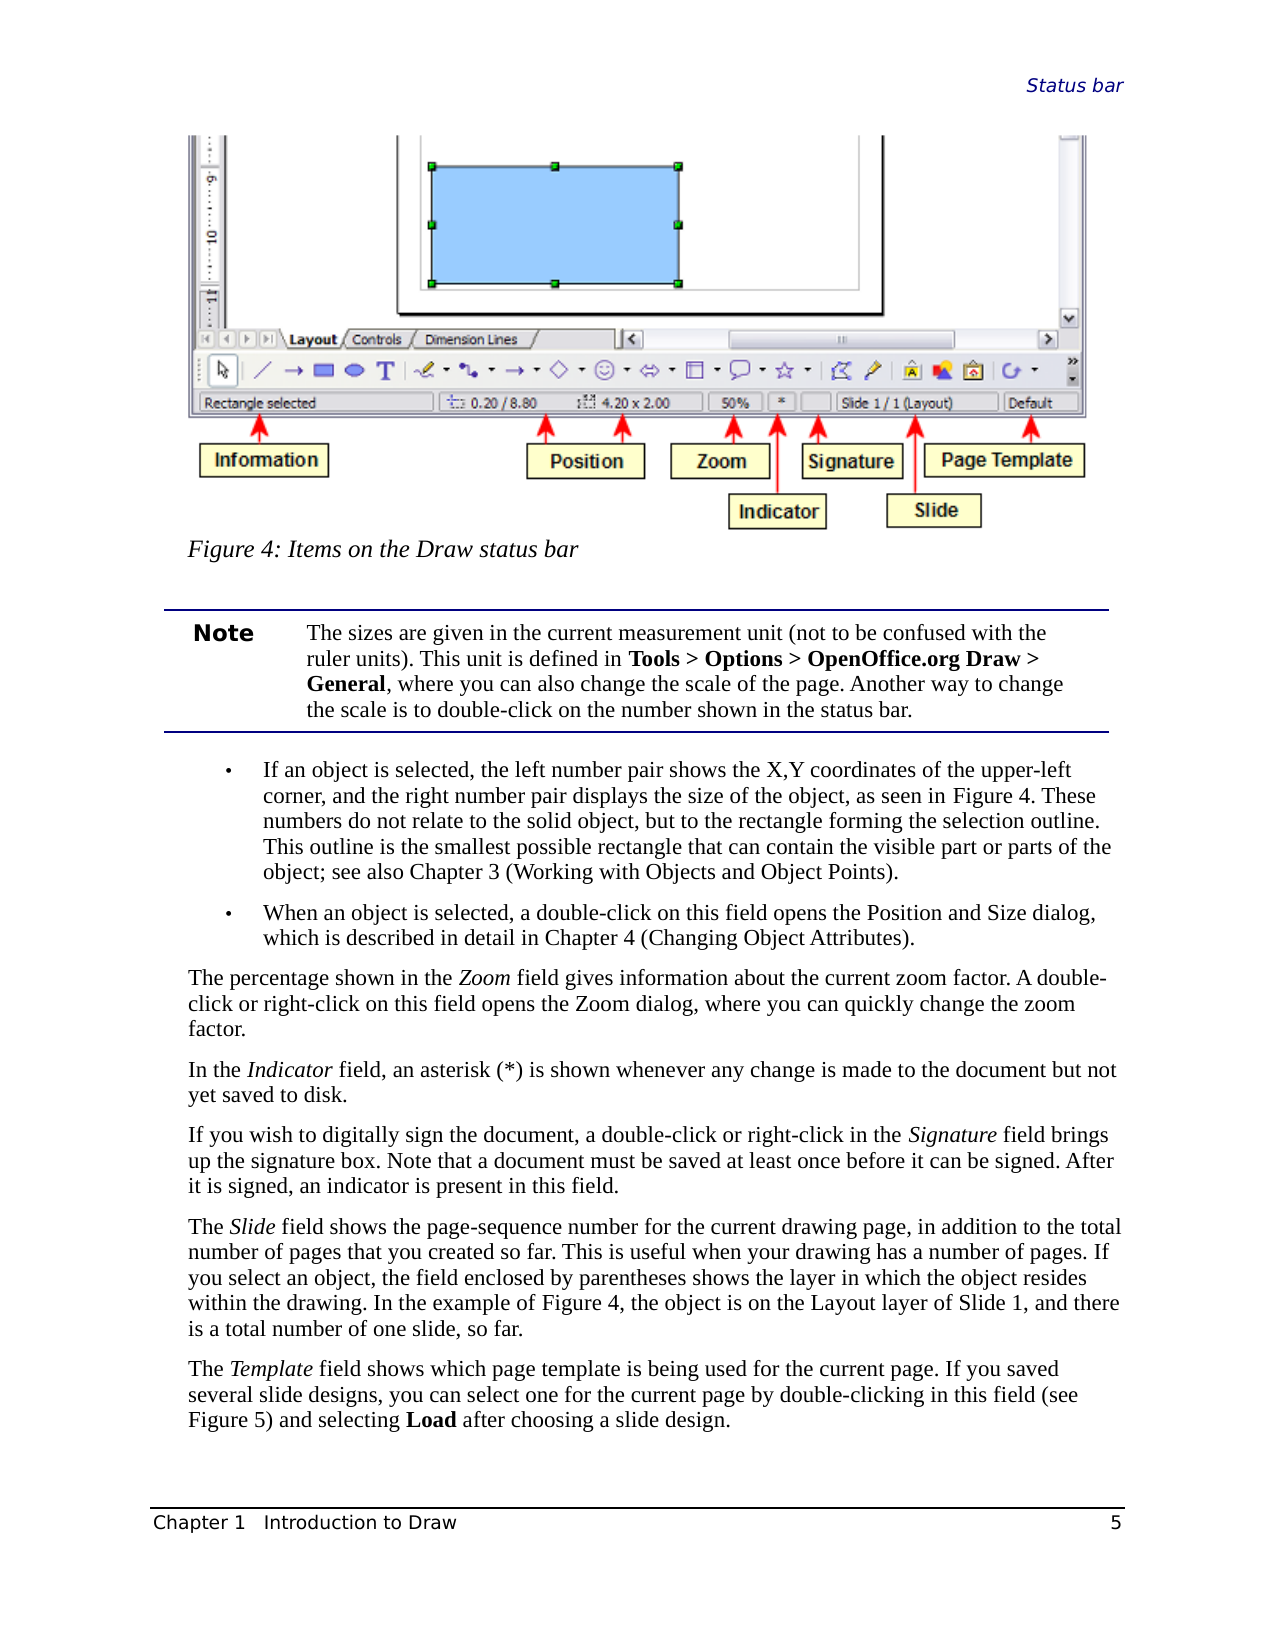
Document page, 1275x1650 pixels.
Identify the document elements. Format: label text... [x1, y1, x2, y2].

list If an object is selected, the left number pair shows the X,Y coordinates of the upper-left corner, and the right number pair displays the size of the object, as seen in Figure 4. These numbers do not relate to the solid object, but to the rectangle forming the selection outline. This outline is the smallest possible rectangle that can contain the visible part or parts of the object; see also Chapter 3 (Working with Objects and Object Points). [225, 757, 1125, 884]
picture [187, 135, 1087, 536]
text In the Indicator field, an asterisk (*) is shown whenever any change is made to the document but not yet saved to disk. [188, 1057, 1125, 1108]
text The Template field shows which page template is being used for the current page. If you saved several slide designs, you can select one for the current page by double-clicking in this field (see Figure 5) and selecting Load after choosing a slide design. [188, 1356, 1125, 1433]
text The Slide field shows the page-sequence number for the current drawing page, in addition to the total number of pages that you created so far. This is useful when your drawing has a number of pages. If you select an object, the field enclosed by parentheses shows the layer in which the object resides within the drawing. In the example of Figure 4, the object is on the Layout layer of Slide 1, and there is a total number of one slide, so far. [188, 1214, 1125, 1341]
list When an object is selected, a double-click on this field opens the Position and Size dialog, which is described in detail in Chapter 4 (Changing Object Attributes). [225, 899, 1125, 950]
text The percentage shown in the Zoom field gives information about the current zoom factor. A double-click or right-click on this field opens the Zoom dialog, where you can quickly change the zoom factor. [188, 965, 1125, 1042]
table_header Note [164, 611, 283, 731]
text If you wish to digitally sign the document, a double-click or right-click in the Signature field brings up the signature box. Note that a document must be saved at least once before it can be signed. After it is signed, an indicator is present in this field. [188, 1122, 1125, 1199]
table_header The sizes are given in the current measurement unit (not to be confused with the ruler units). This unit is defined in Tools > Options > OpenOffice.org Draw > General, where you can also change the scale of the page. Another way to change the scale is to double-click on the number shown in the status bar. [283, 611, 1109, 731]
text Figure 4: Items on the Draw status bar [187, 531, 1088, 563]
